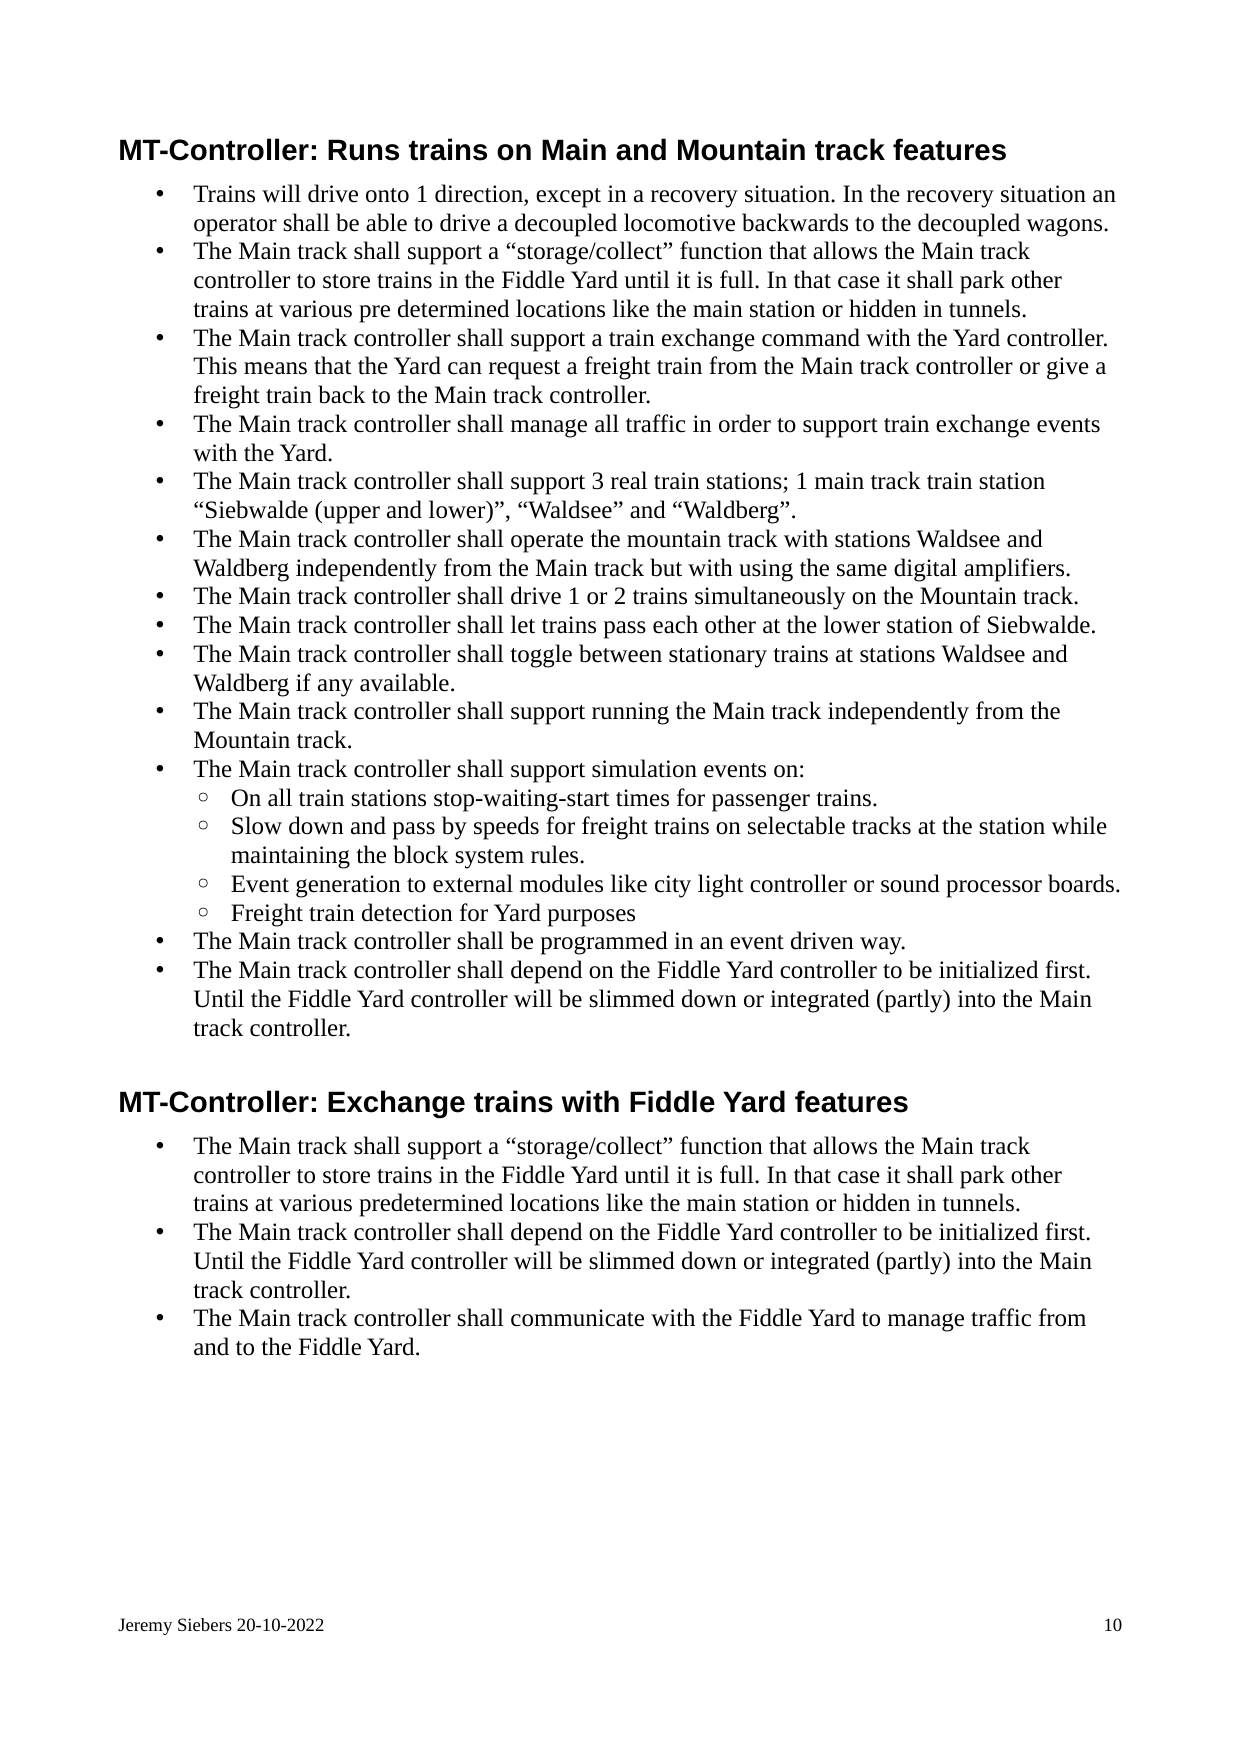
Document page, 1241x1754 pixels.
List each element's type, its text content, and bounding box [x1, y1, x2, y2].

list The Main track shall support a “storage/collect” function that allows the Main track controller to store trains in the Fiddle Yard until it is full. In that case it shall park other trains at various pre determined locations like the main station or hidden in tunnels. [156, 236, 1122, 323]
list The Main track controller shall depend on the Fiddle Yard controller to be initialized first. Until the Fiddle Yard controller will be slimmed down or integrated (partly) into the Main track controller. [156, 955, 1122, 1041]
list Event generation to external modules like city light controller or sound processor boards. [193, 869, 1122, 898]
list The Main track controller shall be programmed in an event driven way. [156, 926, 1122, 955]
list The Main track controller shall let trains pass each other at the lower station of Siebwalde. [156, 610, 1122, 639]
list The Main track controller shall communicate with the Fiddle Yard to manage traffic from and to the Fiddle Yard. [156, 1303, 1122, 1361]
list The Main track controller shall manage all traffic in order to support train exchange events with the Yard. [156, 409, 1122, 466]
subtitle MT-Controller: Runs trains on Main and Mountain track features [118, 133, 1122, 166]
list The Main track controller shall support a train exchange command with the Yard controller. This means that the Yard can request a freight train from the Main track controller or give a freight train back to the Main track controller. [156, 323, 1122, 409]
list Freight train detection for Yard purposes [193, 898, 1122, 926]
list On all train stations stop-waiting-start times for passenger trains. [193, 783, 1122, 811]
subtitle MT-Controller: Exchange trains with Fiddle Yard features [118, 1085, 1122, 1118]
list The Main track controller shall drive 1 or 2 trains simultaneously on the Mountain track. [156, 581, 1122, 610]
list The Main track controller shall support 3 real train stations; 1 main track train station “Siebwalde (upper and lower)”, “Waldsee” and “Waldberg”. [156, 466, 1122, 524]
list The Main track shall support a “storage/collect” function that allows the Main track controller to store trains in the Fiddle Yard until it is full. In that case it shall park other trains at various predetermined locations like the main station or hidden in tunnels. [156, 1131, 1122, 1217]
list The Main track controller shall depend on the Fiddle Yard controller to be initialized first. Until the Fiddle Yard controller will be slimmed down or integrated (partly) into the Main track controller. [156, 1217, 1122, 1303]
list Slow down and pass by speeds for freight trains on selectable tracks at the station while maintaining the block system rules. [193, 811, 1122, 869]
list The Main track controller shall support simulation events on: [156, 754, 1122, 783]
list The Main track controller shall operate the mountain track with stations Waldsee and Waldberg independently from the Main track but with using the same digital amplifiers. [156, 524, 1122, 581]
list The Main track controller shall support running the Main track independently from the Mountain track. [156, 696, 1122, 754]
list The Main track controller shall toggle between stationary trains at stations Waldsee and Waldberg if any available. [156, 639, 1122, 696]
list Trains will drive onto 1 direction, except in a recovery situation. In the recovery situation an operator shall be able to drive a decoupled locomotive backwards to the decoupled wagons. [156, 179, 1122, 236]
